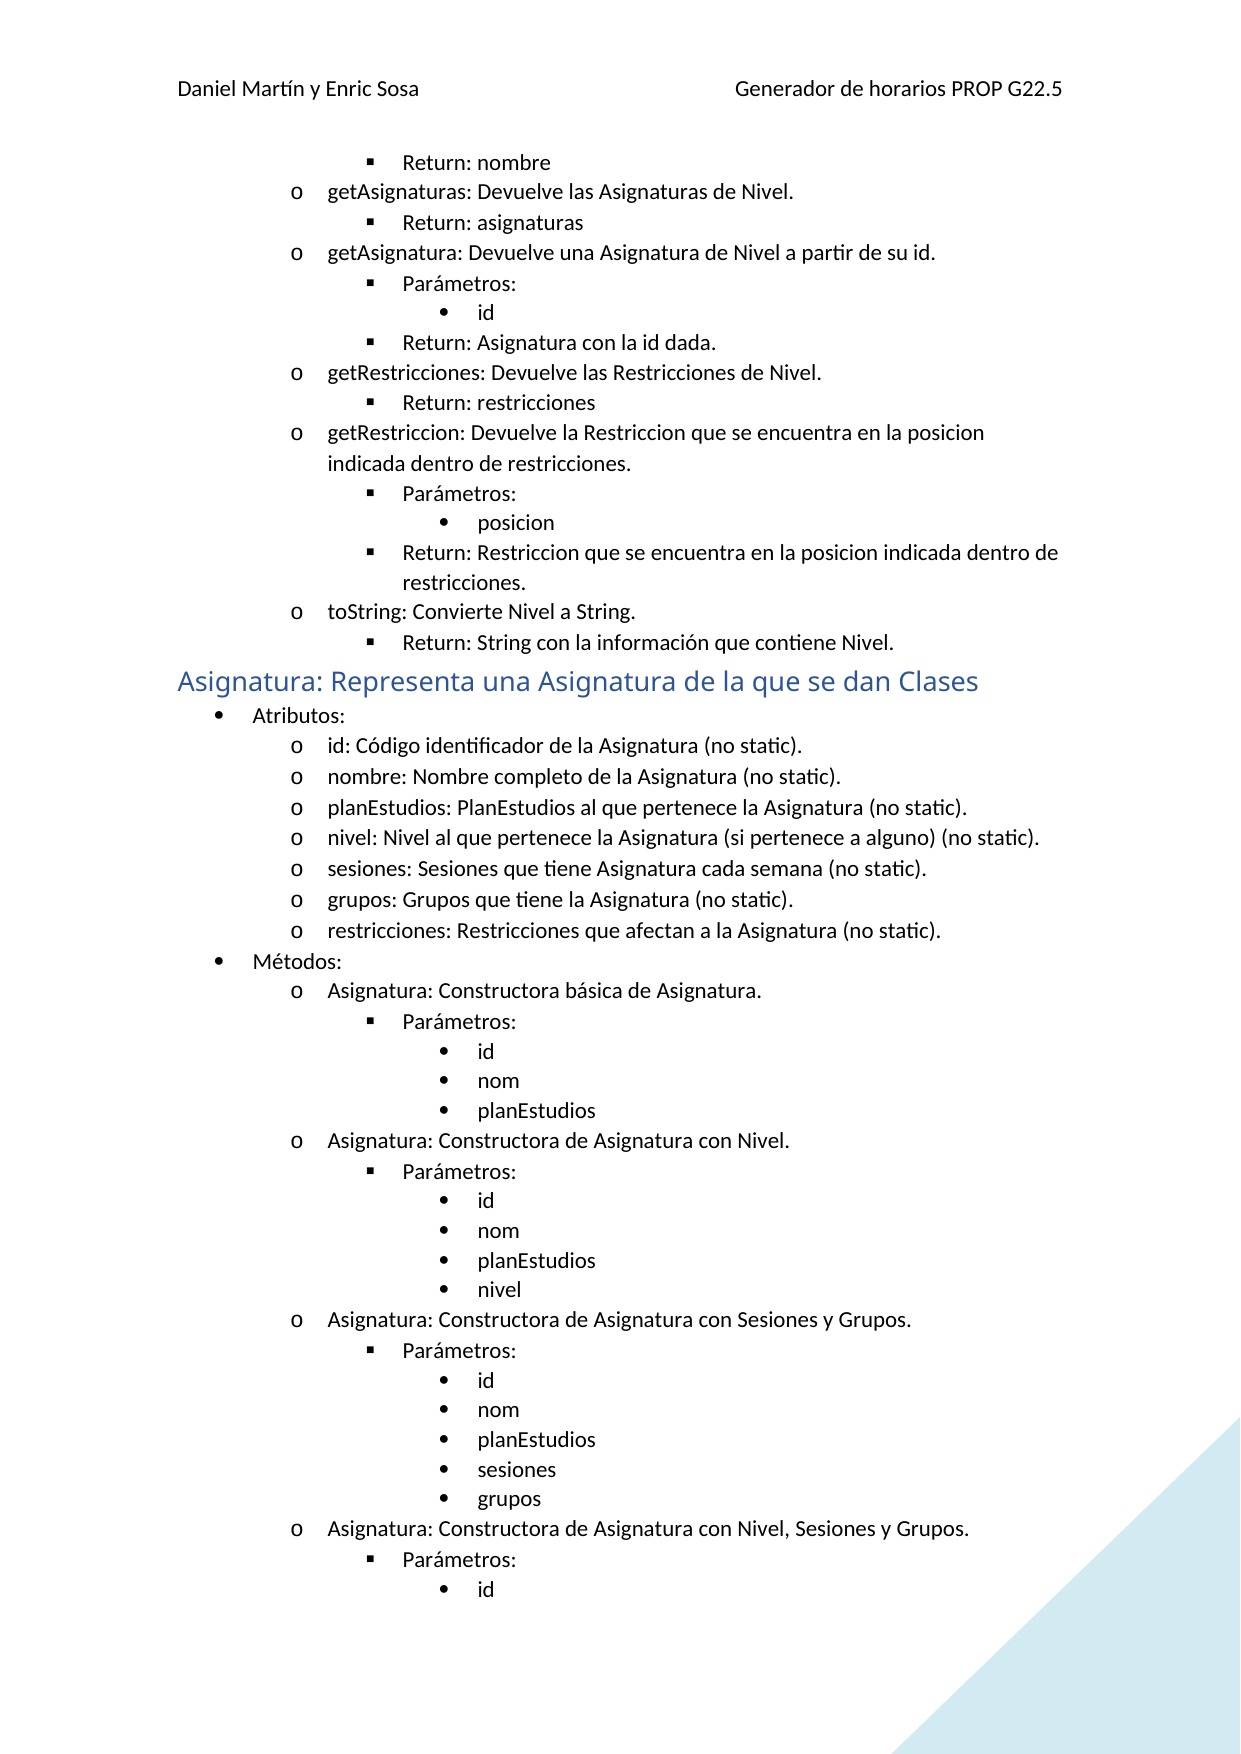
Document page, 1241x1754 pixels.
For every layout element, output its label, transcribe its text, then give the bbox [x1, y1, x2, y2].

list id [440, 1187, 1063, 1214]
list id [440, 1366, 1063, 1394]
list planEstudios [440, 1425, 1063, 1453]
list id [440, 1037, 1063, 1065]
list sesiones: Sesiones que tiene Asignatura cada semana (no static). [290, 854, 1063, 883]
list Return: restricciones [365, 388, 1063, 417]
list nom [440, 1396, 1063, 1423]
list Atributos: [215, 701, 1063, 729]
list nivel: Nivel al que pertenece la Asignatura (si pertenece a alguno) (no static). [290, 823, 1063, 853]
list Parámetros: [365, 1007, 1063, 1035]
list Return: Restriccion que se encuentra en la posicion indicada dentro de restricciones. [365, 538, 1063, 596]
list grupos [440, 1484, 1063, 1513]
list id [440, 1575, 1063, 1603]
list getAsignatura: Devuelve una Asignatura de Nivel a partir de su id. [290, 238, 1063, 267]
list toString: Convierte Nivel a String. [290, 597, 1063, 627]
list Asignatura: Constructora de Asignatura con Nivel. [290, 1126, 1063, 1155]
list planEstudios: PlanEstudios al que pertenece la Asignatura (no static). [290, 793, 1063, 822]
list posicion [440, 508, 1063, 536]
list nom [440, 1216, 1063, 1244]
list Asignatura: Constructora de Asignatura con Nivel, Sesiones y Grupos. [290, 1514, 1063, 1543]
list planEstudios [440, 1096, 1063, 1124]
list Parámetros: [365, 1336, 1063, 1364]
list Parámetros: [365, 1545, 1063, 1573]
list id [440, 298, 1063, 326]
list Return: String con la información que contiene Nivel. [365, 628, 1063, 656]
list nom [440, 1067, 1063, 1095]
list Return: Asignatura con la id dada. [365, 328, 1063, 356]
list getRestricciones: Devuelve las Restricciones de Nivel. [290, 358, 1063, 387]
list Asignatura: Constructora de Asignatura con Sesiones y Grupos. [290, 1305, 1063, 1334]
list Asignatura: Constructora básica de Asignatura. [290, 976, 1063, 1006]
list grupos: Grupos que tiene la Asignatura (no static). [290, 885, 1063, 914]
list Return: nombre [365, 148, 1063, 176]
list Return: asignaturas [365, 208, 1063, 236]
list Parámetros: [365, 269, 1063, 297]
subtitle Asignatura: Representa una Asignatura de la que se dan Clases [177, 662, 1063, 699]
list Parámetros: [365, 1157, 1063, 1185]
list sesiones [440, 1455, 1063, 1483]
list planEstudios [440, 1246, 1063, 1274]
list id: Código identificador de la Asignatura (no static). [290, 731, 1063, 760]
list nivel [440, 1276, 1063, 1304]
list getAsignaturas: Devuelve las Asignaturas de Nivel. [290, 177, 1063, 206]
list Métodos: [215, 947, 1063, 975]
list restricciones: Restricciones que afectan a la Asignatura (no static). [290, 916, 1063, 945]
list getRestriccion: Devuelve la Restriccion que se encuentra en la posicion indicada dentro de restricciones. [290, 418, 1063, 477]
list nombre: Nombre completo de la Asignatura (no static). [290, 762, 1063, 791]
list Parámetros: [365, 479, 1063, 507]
